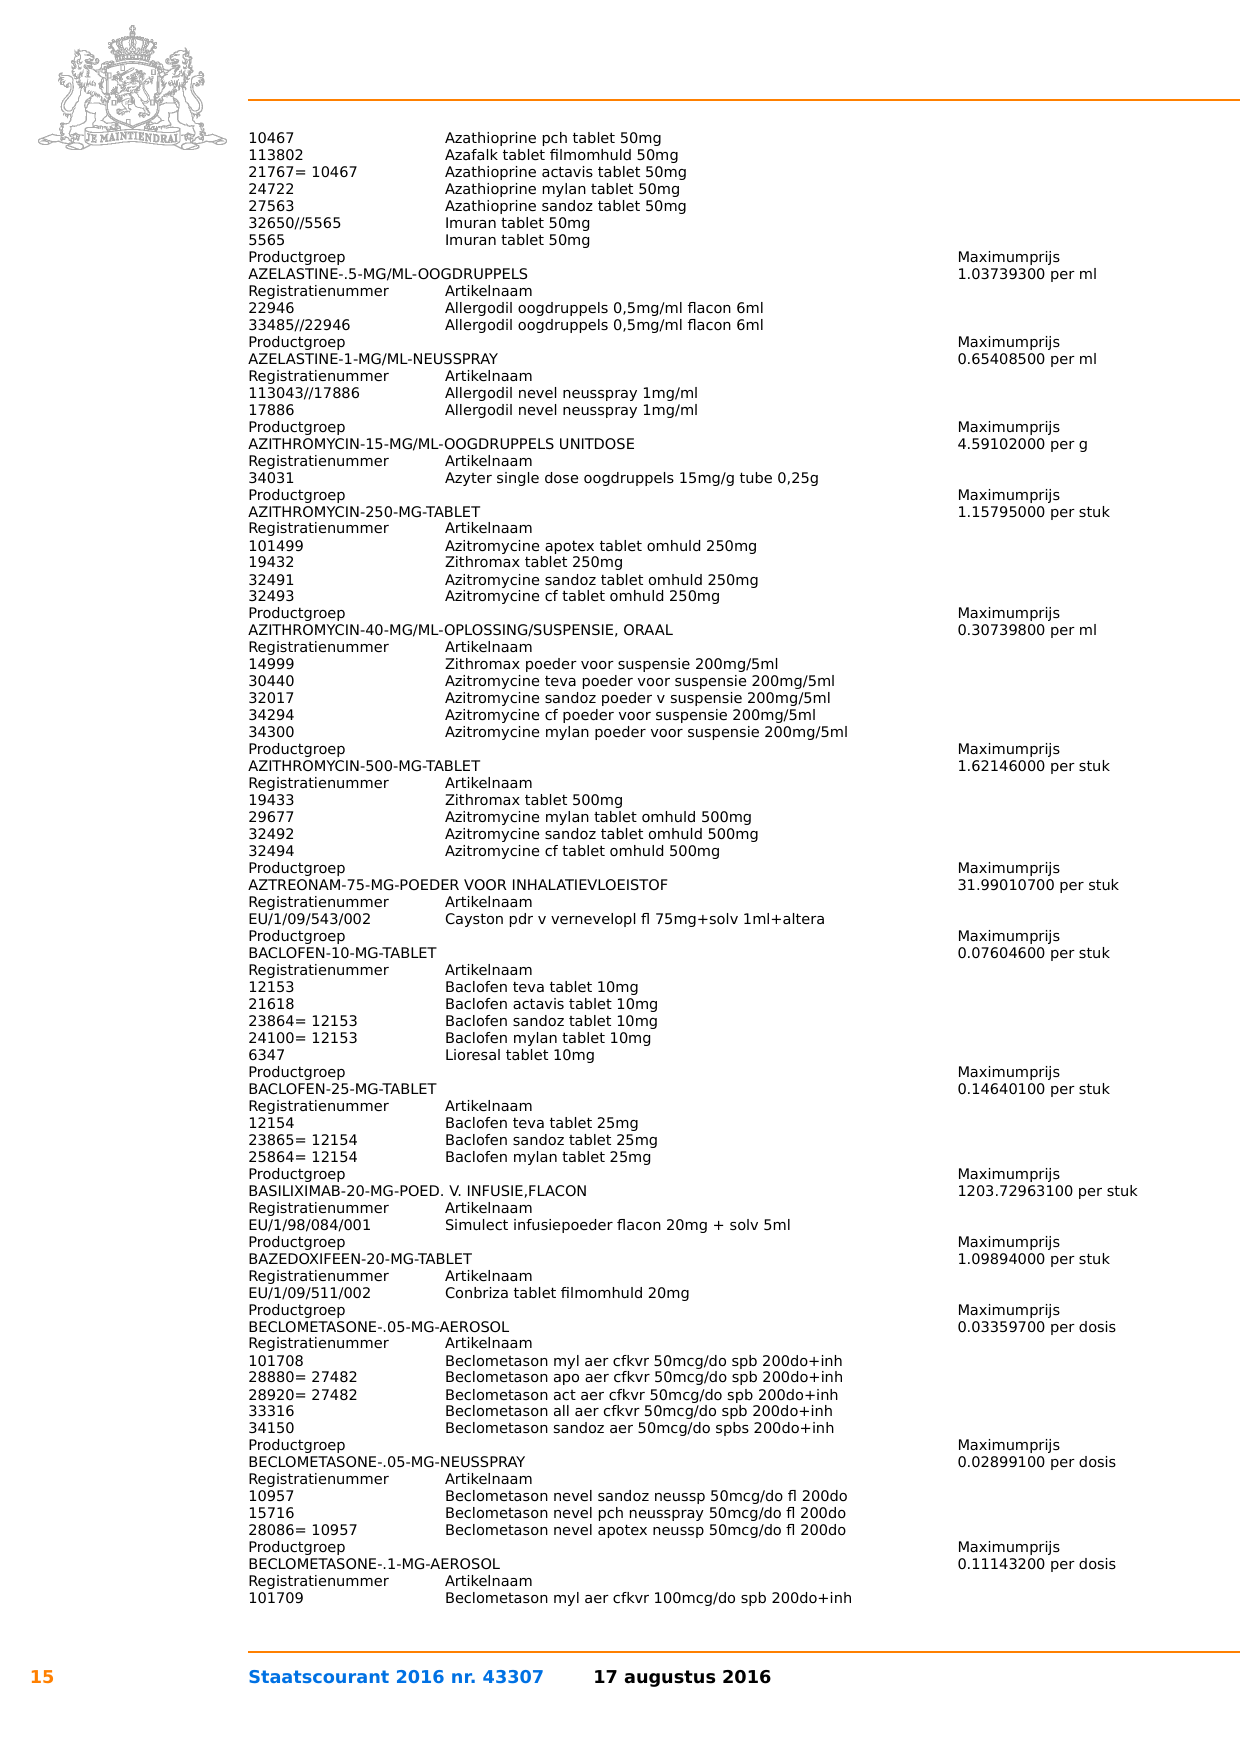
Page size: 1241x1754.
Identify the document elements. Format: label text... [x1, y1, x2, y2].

table_cell Baclofen sandoz tablet 25mg [439, 1132, 951, 1149]
table_cell [951, 1013, 1163, 1030]
table_cell Azathioprine pch tablet 50mg [439, 130, 951, 147]
table_cell Artikelnaam [439, 1471, 951, 1488]
table_cell 10957 [248, 1488, 439, 1505]
table_cell EU/1/09/511/002 [248, 1285, 439, 1301]
table_cell Maximumprijs [951, 334, 1163, 351]
table_cell Registratienummer [248, 453, 439, 469]
table_cell Azitromycine sandoz poeder v suspensie 200mg/5ml [439, 690, 951, 707]
table_cell Productgroep [248, 605, 439, 622]
table_cell Registratienummer [248, 1573, 439, 1590]
table_cell Conbriza tablet filmomhuld 20mg [439, 1285, 951, 1301]
table_cell Maximumprijs [951, 1437, 1163, 1454]
table_cell [951, 215, 1163, 232]
table_cell Registratienummer [248, 1335, 439, 1352]
table_cell Azitromycine teva poeder voor suspensie 200mg/5ml [439, 673, 951, 690]
table_cell 0.11143200 per dosis [951, 1556, 1163, 1573]
table_cell [951, 181, 1163, 198]
table_cell 32494 [248, 843, 439, 860]
table_cell Registratienummer [248, 639, 439, 656]
table_cell Artikelnaam [439, 1268, 951, 1284]
table_cell [951, 1115, 1163, 1132]
table_cell 1.09894000 per stuk [951, 1251, 1163, 1267]
table_cell Registratienummer [248, 520, 439, 537]
table_cell Maximumprijs [951, 741, 1163, 758]
table_cell Maximumprijs [951, 1301, 1163, 1318]
table_cell [951, 554, 1163, 571]
table_cell 0.14640100 per stuk [951, 1081, 1163, 1098]
table_cell Artikelnaam [439, 639, 951, 656]
table_cell [439, 1437, 951, 1454]
table_cell 1203.72963100 per stuk [951, 1183, 1163, 1199]
table_cell 24100= 12153 [248, 1030, 439, 1047]
table_cell Registratienummer [248, 283, 439, 300]
table_cell Registratienummer [248, 775, 439, 792]
table_cell Registratienummer [248, 962, 439, 979]
table_cell 113043//17886 [248, 385, 439, 402]
table_cell [439, 1064, 951, 1081]
table_cell [439, 334, 951, 351]
table_cell 28880= 27482 [248, 1369, 439, 1386]
table_cell Artikelnaam [439, 368, 951, 384]
table_cell Maximumprijs [951, 1064, 1163, 1081]
table_cell 32650//5565 [248, 215, 439, 232]
table_cell Azitromycine mylan tablet omhuld 500mg [439, 809, 951, 826]
table_cell Maximumprijs [951, 1539, 1163, 1556]
table_cell BASILIXIMAB-20-MG-POED. V. INFUSIE,FLACON [248, 1183, 951, 1199]
table_cell [439, 249, 951, 266]
table_cell Beclometason nevel sandoz neussp 50mcg/do fl 200do [439, 1488, 951, 1505]
table_cell [439, 1166, 951, 1183]
table_cell 23864= 12153 [248, 1013, 439, 1030]
table_cell 32491 [248, 571, 439, 588]
table_cell [439, 1539, 951, 1556]
table_cell 25864= 12154 [248, 1149, 439, 1166]
table_cell Maximumprijs [951, 928, 1163, 945]
table_cell [951, 1505, 1163, 1522]
table_cell 1.15795000 per stuk [951, 504, 1163, 520]
table_cell Artikelnaam [439, 520, 951, 537]
table_cell 28920= 27482 [248, 1386, 439, 1403]
table_cell 27563 [248, 198, 439, 215]
table_cell [951, 911, 1163, 928]
table_cell Registratienummer [248, 1471, 439, 1488]
table_cell EU/1/09/543/002 [248, 911, 439, 928]
table_cell [951, 470, 1163, 486]
table_cell [439, 928, 951, 945]
table_cell [951, 588, 1163, 605]
table_cell AZTREONAM-75-MG-POEDER VOOR INHALATIEVLOEISTOF [248, 877, 951, 894]
table_cell AZITHROMYCIN-15-MG/ML-OOGDRUPPELS UNITDOSE [248, 436, 951, 452]
table_cell [951, 979, 1163, 996]
table_cell Imuran tablet 50mg [439, 232, 951, 249]
table_cell [951, 164, 1163, 181]
table_cell Productgroep [248, 1234, 439, 1251]
table_cell [951, 385, 1163, 402]
table_cell 34294 [248, 707, 439, 724]
table_cell [951, 1369, 1163, 1386]
table_cell Artikelnaam [439, 453, 951, 469]
table_cell [439, 419, 951, 436]
table_cell Productgroep [248, 334, 439, 351]
table_cell [951, 775, 1163, 792]
table_cell [951, 1098, 1163, 1115]
table_cell [439, 741, 951, 758]
table_cell Artikelnaam [439, 775, 951, 792]
table_cell 14999 [248, 656, 439, 673]
table_cell Azafalk tablet filmomhuld 50mg [439, 147, 951, 164]
table_cell Baclofen teva tablet 10mg [439, 979, 951, 996]
table_cell BECLOMETASONE-.05-MG-AEROSOL [248, 1319, 951, 1335]
table_cell [951, 538, 1163, 554]
table_cell Maximumprijs [951, 486, 1163, 503]
table_cell [951, 673, 1163, 690]
table_cell Azathioprine mylan tablet 50mg [439, 181, 951, 198]
table_cell [951, 894, 1163, 911]
table_cell [951, 300, 1163, 317]
table_cell Artikelnaam [439, 962, 951, 979]
table_cell Allergodil oogdruppels 0,5mg/ml flacon 6ml [439, 317, 951, 334]
table_cell [951, 843, 1163, 860]
table_cell 0.07604600 per stuk [951, 945, 1163, 962]
table_cell [951, 962, 1163, 979]
table_cell Productgroep [248, 419, 439, 436]
table_cell [951, 198, 1163, 215]
table_cell Beclometason nevel pch neusspray 50mcg/do fl 200do [439, 1505, 951, 1522]
table_cell [951, 690, 1163, 707]
table_cell [439, 605, 951, 622]
table_cell Beclometason act aer cfkvr 50mcg/do spb 200do+inh [439, 1386, 951, 1403]
table_cell Productgroep [248, 928, 439, 945]
table_cell 23865= 12154 [248, 1132, 439, 1149]
table_cell Zithromax poeder voor suspensie 200mg/5ml [439, 656, 951, 673]
table_cell Registratienummer [248, 1268, 439, 1284]
table_cell Azathioprine actavis tablet 50mg [439, 164, 951, 181]
table_cell Beclometason all aer cfkvr 50mcg/do spb 200do+inh [439, 1403, 951, 1420]
table_cell 12153 [248, 979, 439, 996]
table_cell 28086= 10957 [248, 1522, 439, 1539]
table_cell [951, 520, 1163, 537]
table_cell 19432 [248, 554, 439, 571]
table_cell 0.03359700 per dosis [951, 1319, 1163, 1335]
table_cell 34300 [248, 724, 439, 741]
table_cell [951, 1285, 1163, 1301]
table_cell Artikelnaam [439, 1573, 951, 1590]
table_cell 29677 [248, 809, 439, 826]
table_cell Productgroep [248, 741, 439, 758]
table_cell Productgroep [248, 1166, 439, 1183]
table_cell 4.59102000 per g [951, 436, 1163, 452]
table_cell 21618 [248, 996, 439, 1013]
table_cell 1.03739300 per ml [951, 266, 1163, 283]
table_cell 19433 [248, 792, 439, 809]
table_cell [951, 724, 1163, 741]
table_cell [951, 402, 1163, 418]
table_cell Maximumprijs [951, 860, 1163, 877]
table_cell [951, 1590, 1163, 1607]
table_cell [951, 1353, 1163, 1369]
table_cell AZITHROMYCIN-40-MG/ML-OPLOSSING/SUSPENSIE, ORAAL [248, 622, 951, 639]
table_cell [951, 1386, 1163, 1403]
table_cell 113802 [248, 147, 439, 164]
table_cell 0.30739800 per ml [951, 622, 1163, 639]
table_cell [951, 368, 1163, 384]
table_cell 33485//22946 [248, 317, 439, 334]
table_cell 1.62146000 per stuk [951, 758, 1163, 775]
table_cell [439, 1301, 951, 1318]
table_cell 31.99010700 per stuk [951, 877, 1163, 894]
table_cell 101708 [248, 1353, 439, 1369]
table_cell Azyter single dose oogdruppels 15mg/g tube 0,25g [439, 470, 951, 486]
table_cell Lioresal tablet 10mg [439, 1047, 951, 1064]
table_cell [951, 1047, 1163, 1064]
table_cell 24722 [248, 181, 439, 198]
table_cell [951, 1573, 1163, 1590]
table_cell [951, 996, 1163, 1013]
table_cell [951, 826, 1163, 843]
table_cell 10467 [248, 130, 439, 147]
table_cell 0.02899100 per dosis [951, 1454, 1163, 1471]
table_cell Baclofen sandoz tablet 10mg [439, 1013, 951, 1030]
table_cell 33316 [248, 1403, 439, 1420]
table_cell Allergodil oogdruppels 0,5mg/ml flacon 6ml [439, 300, 951, 317]
table_cell Artikelnaam [439, 283, 951, 300]
table_cell [951, 1522, 1163, 1539]
table_cell [439, 860, 951, 877]
table_cell [951, 1200, 1163, 1217]
table_cell Maximumprijs [951, 419, 1163, 436]
table_cell 32017 [248, 690, 439, 707]
table_cell Beclometason sandoz aer 50mcg/do spbs 200do+inh [439, 1420, 951, 1437]
table_cell Artikelnaam [439, 1200, 951, 1217]
table_cell Productgroep [248, 1301, 439, 1318]
table_cell Productgroep [248, 1539, 439, 1556]
table_cell 17886 [248, 402, 439, 418]
table_cell Azitromycine mylan poeder voor suspensie 200mg/5ml [439, 724, 951, 741]
table_cell Azitromycine cf tablet omhuld 250mg [439, 588, 951, 605]
table_cell [951, 1420, 1163, 1437]
table_cell AZELASTINE-.5-MG/ML-OOGDRUPPELS [248, 266, 951, 283]
table_cell Beclometason myl aer cfkvr 50mcg/do spb 200do+inh [439, 1353, 951, 1369]
table_cell [951, 1132, 1163, 1149]
table_cell Registratienummer [248, 1200, 439, 1217]
table_cell 101499 [248, 538, 439, 554]
table_cell BECLOMETASONE-.05-MG-NEUSSPRAY [248, 1454, 951, 1471]
table_cell AZITHROMYCIN-250-MG-TABLET [248, 504, 951, 520]
table_cell Maximumprijs [951, 605, 1163, 622]
table_cell 12154 [248, 1115, 439, 1132]
table_cell Productgroep [248, 486, 439, 503]
table_cell Productgroep [248, 249, 439, 266]
table_cell 15716 [248, 1505, 439, 1522]
table_cell 22946 [248, 300, 439, 317]
table_cell [951, 1149, 1163, 1166]
table_cell Allergodil nevel neusspray 1mg/ml [439, 385, 951, 402]
table_cell Azitromycine cf poeder voor suspensie 200mg/5ml [439, 707, 951, 724]
table_cell Azitromycine apotex tablet omhuld 250mg [439, 538, 951, 554]
table_cell 32493 [248, 588, 439, 605]
table_cell 34031 [248, 470, 439, 486]
table_cell [951, 317, 1163, 334]
table_cell Cayston pdr v vernevelopl fl 75mg+solv 1ml+altera [439, 911, 951, 928]
table_cell [951, 453, 1163, 469]
table_cell 32492 [248, 826, 439, 843]
table_cell BECLOMETASONE-.1-MG-AEROSOL [248, 1556, 951, 1573]
table_cell 5565 [248, 232, 439, 249]
table_cell [951, 656, 1163, 673]
table_cell Productgroep [248, 1064, 439, 1081]
table_cell Baclofen mylan tablet 25mg [439, 1149, 951, 1166]
table_cell BACLOFEN-10-MG-TABLET [248, 945, 951, 962]
table_cell Productgroep [248, 1437, 439, 1454]
table_cell Artikelnaam [439, 1335, 951, 1352]
table_cell Maximumprijs [951, 1166, 1163, 1183]
table_cell Artikelnaam [439, 1098, 951, 1115]
table_cell [951, 232, 1163, 249]
table_cell [951, 1217, 1163, 1233]
table_cell Maximumprijs [951, 249, 1163, 266]
table_cell [951, 130, 1163, 147]
table_cell [951, 1030, 1163, 1047]
table_cell [951, 147, 1163, 164]
table_cell [951, 792, 1163, 809]
picture [38, 25, 227, 150]
table_cell 101709 [248, 1590, 439, 1607]
table_cell 6347 [248, 1047, 439, 1064]
table_cell BACLOFEN-25-MG-TABLET [248, 1081, 951, 1098]
table_cell [951, 283, 1163, 300]
table_cell Allergodil nevel neusspray 1mg/ml [439, 402, 951, 418]
table_cell [951, 639, 1163, 656]
table_cell [439, 1234, 951, 1251]
table_cell Productgroep [248, 860, 439, 877]
table_cell [439, 486, 951, 503]
table_cell [951, 1335, 1163, 1352]
table_cell 21767= 10467 [248, 164, 439, 181]
table_cell Baclofen mylan tablet 10mg [439, 1030, 951, 1047]
table_cell EU/1/98/084/001 [248, 1217, 439, 1233]
table_cell [951, 1403, 1163, 1420]
table_cell Simulect infusiepoeder flacon 20mg + solv 5ml [439, 1217, 951, 1233]
table_cell Azathioprine sandoz tablet 50mg [439, 198, 951, 215]
table_cell Zithromax tablet 500mg [439, 792, 951, 809]
table_cell Beclometason apo aer cfkvr 50mcg/do spb 200do+inh [439, 1369, 951, 1386]
table_cell Azitromycine sandoz tablet omhuld 250mg [439, 571, 951, 588]
table_cell Beclometason nevel apotex neussp 50mcg/do fl 200do [439, 1522, 951, 1539]
table_cell Baclofen teva tablet 25mg [439, 1115, 951, 1132]
table_cell Azitromycine sandoz tablet omhuld 500mg [439, 826, 951, 843]
table_cell [951, 1471, 1163, 1488]
table_cell 34150 [248, 1420, 439, 1437]
table_cell Artikelnaam [439, 894, 951, 911]
table_cell Imuran tablet 50mg [439, 215, 951, 232]
table_cell Registratienummer [248, 368, 439, 384]
table_cell [951, 571, 1163, 588]
table_cell Azitromycine cf tablet omhuld 500mg [439, 843, 951, 860]
table_cell Registratienummer [248, 1098, 439, 1115]
table_cell [951, 707, 1163, 724]
table_cell AZELASTINE-1-MG/ML-NEUSSPRAY [248, 351, 951, 368]
table_cell [951, 1488, 1163, 1505]
table_cell [951, 1268, 1163, 1284]
table_cell Registratienummer [248, 894, 439, 911]
table_cell [951, 809, 1163, 826]
table_cell 30440 [248, 673, 439, 690]
table_cell BAZEDOXIFEEN-20-MG-TABLET [248, 1251, 951, 1267]
table_cell 0.65408500 per ml [951, 351, 1163, 368]
table_cell Beclometason myl aer cfkvr 100mcg/do spb 200do+inh [439, 1590, 951, 1607]
table_cell AZITHROMYCIN-500-MG-TABLET [248, 758, 951, 775]
table_cell Zithromax tablet 250mg [439, 554, 951, 571]
table_cell Maximumprijs [951, 1234, 1163, 1251]
table_cell Baclofen actavis tablet 10mg [439, 996, 951, 1013]
